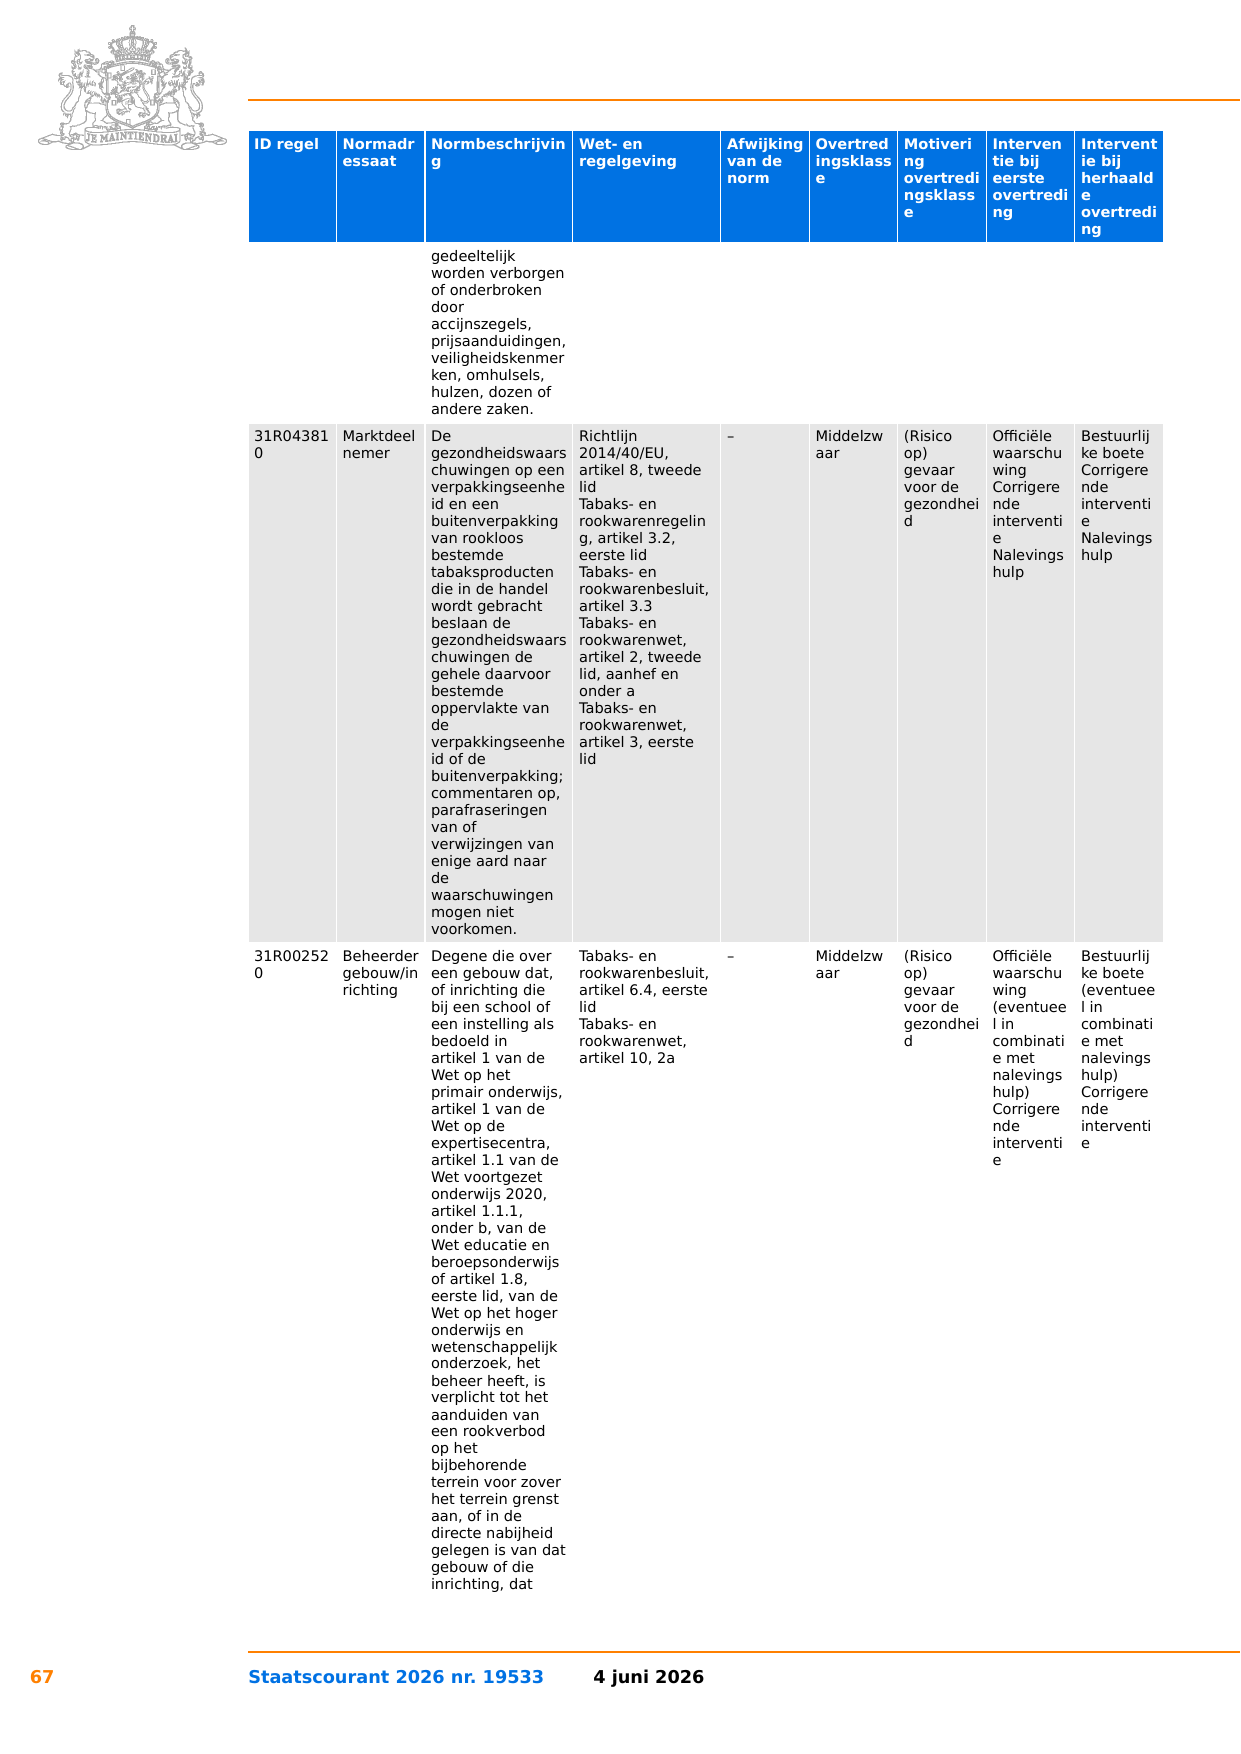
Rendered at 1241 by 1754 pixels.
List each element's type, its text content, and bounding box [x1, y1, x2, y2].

table_header ID regel [249, 131, 336, 242]
table_cell Bestuurlijke boete (eventueel in combinatie met nalevingshulp) Corrigerende interventie [1075, 943, 1163, 1598]
table_cell Officiële waarschuwing Corrigerende interventie Nalevingshulp [987, 424, 1074, 942]
table_cell Middelzwaar [810, 424, 897, 942]
table_cell [810, 243, 897, 422]
table_cell – [721, 424, 809, 942]
table_cell [721, 243, 809, 422]
table_cell (Risico op) gevaar voor de gezondheid [898, 943, 986, 1598]
picture [38, 25, 227, 150]
table_header Overtredingsklasse [810, 131, 897, 242]
table_cell 31R043810 [249, 424, 336, 942]
table_cell [337, 243, 424, 422]
table_header Interventie bij herhaalde overtreding [1075, 131, 1163, 242]
table_header Wet- en regelgeving [573, 131, 720, 242]
table_cell De gezondheidswaarschuwingen op een verpakkingseenheid en een buitenverpakking van rookloos bestemde tabaksproducten die in de handel wordt gebracht beslaan de gezondheidswaarschuwingen de gehele daarvoor bestemde oppervlakte van de verpakkingseenheid of de buitenverpakking; commentaren op, parafraseringen van of verwijzingen van enige aard naar de waarschuwingen mogen niet voorkomen. [426, 424, 572, 942]
table_cell Richtlijn 2014/40/EU, artikel 8, tweede lid Tabaks- en rookwarenregeling, artikel 3.2, eerste lid Tabaks- en rookwarenbesluit, artikel 3.3 Tabaks- en rookwarenwet, artikel 2, tweede lid, aanhef en onder a Tabaks- en rookwarenwet, artikel 3, eerste lid [573, 424, 720, 942]
table_cell Degene die over een gebouw dat, of inrichting die bij een school of een instelling als bedoeld in artikel 1 van de Wet op het primair onderwijs, artikel 1 van de Wet op de expertisecentra, artikel 1.1 van de Wet voortgezet onderwijs 2020, artikel 1.1.1, onder b, van de Wet educatie en beroepsonderwijs of artikel 1.8, eerste lid, van de Wet op het hoger onderwijs en wetenschappelijk onderzoek, het beheer heeft, is verplicht tot het aanduiden van een rookverbod op het bijbehorende terrein voor zover het terrein grenst aan, of in de directe nabijheid gelegen is van dat gebouw of die inrichting, dat [426, 943, 572, 1598]
table_header Interventie bij eerste overtreding [987, 131, 1074, 242]
table_header Motivering overtredingsklasse [898, 131, 986, 242]
table_cell Tabaks- en rookwarenbesluit, artikel 6.4, eerste lid Tabaks- en rookwarenwet, artikel 10, 2a [573, 943, 720, 1598]
table_header Normadressaat [337, 131, 424, 242]
table_cell Middelzwaar [810, 943, 897, 1598]
table_cell [573, 243, 720, 422]
table_cell [898, 243, 986, 422]
table_cell 31R002520 [249, 943, 336, 1598]
table_cell [987, 243, 1074, 422]
table_header Afwijking van de norm [721, 131, 809, 242]
table_header Normbeschrijving [426, 131, 572, 242]
table_cell Bestuurlijke boete Corrigerende interventie Nalevingshulp [1075, 424, 1163, 942]
table_cell [249, 243, 336, 422]
table_cell [1075, 243, 1163, 422]
table_cell Beheerder gebouw/inrichting [337, 943, 424, 1598]
table_cell (Risico op) gevaar voor de gezondheid [898, 424, 986, 942]
table_cell Marktdeelnemer [337, 424, 424, 942]
table_cell gedeeltelijk worden verborgen of onderbroken door accijnszegels, prijsaanduidingen, veiligheidskenmerken, omhulsels, hulzen, dozen of andere zaken. [426, 243, 572, 422]
table_cell – [721, 943, 809, 1598]
table_cell Officiële waarschuwing (eventueel in combinatie met nalevingshulp) Corrigerende interventie [987, 943, 1074, 1598]
